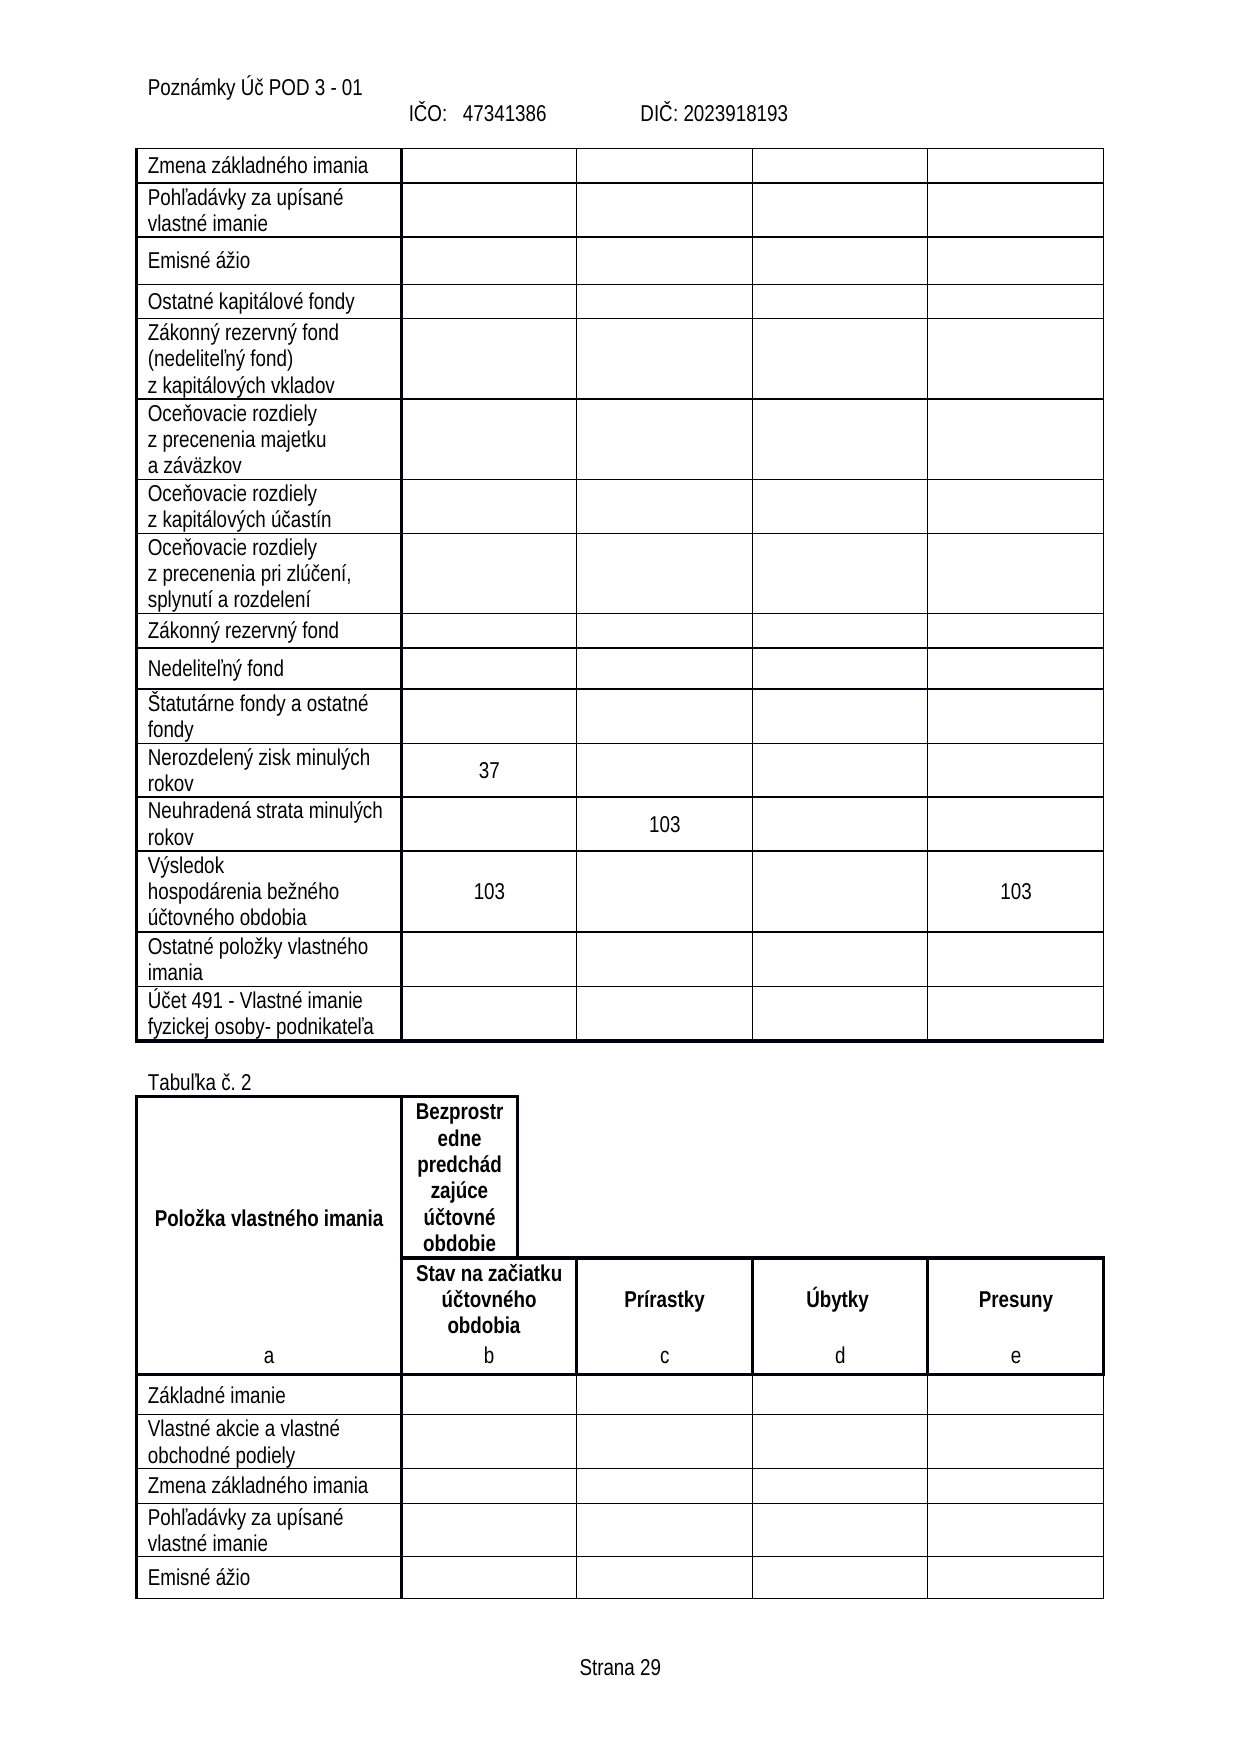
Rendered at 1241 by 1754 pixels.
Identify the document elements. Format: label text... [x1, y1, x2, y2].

table_cell [753, 1469, 927, 1502]
table_cell [928, 149, 1103, 182]
table_cell Nerozdelený zisk minulých rokov [138, 744, 400, 796]
table_cell [753, 690, 927, 743]
table_cell Štatutárne fondy a ostatné fondy [138, 690, 400, 743]
table_cell [753, 149, 927, 182]
table_cell e [929, 1339, 1102, 1373]
table_cell [928, 1557, 1103, 1597]
table_cell [577, 319, 752, 398]
table_cell [753, 1415, 927, 1468]
table_cell [403, 400, 576, 479]
table_cell [928, 1469, 1103, 1502]
table_cell 103 [403, 852, 576, 931]
table_cell [403, 614, 576, 647]
table_cell [403, 319, 576, 398]
table_cell [928, 184, 1103, 236]
table_cell Zákonný rezervný fond (nedeliteľný fond) z kapitálových vkladov [138, 319, 400, 398]
table_cell Pohľadávky za upísané vlastné imanie [138, 1504, 400, 1556]
table_cell [577, 1557, 752, 1597]
table_cell [577, 149, 752, 182]
table_header Bezprostredne predchádzajúce účtovné obdobie [403, 1098, 516, 1256]
table_cell b [403, 1339, 575, 1373]
table_cell Zmena základného imania [138, 149, 400, 182]
table_cell [403, 534, 576, 613]
table_cell [753, 933, 927, 986]
table_cell [928, 1376, 1103, 1414]
table_cell [577, 933, 752, 986]
table_cell [577, 744, 752, 796]
table_cell [403, 1504, 576, 1556]
table_cell Emisné ážio [138, 238, 400, 284]
table_cell [577, 285, 752, 318]
table_cell [753, 852, 927, 931]
table_cell c [578, 1339, 751, 1373]
table_cell Úbytky [754, 1260, 926, 1338]
table_cell Presuny [929, 1260, 1102, 1338]
table_cell [403, 649, 576, 688]
table_cell Emisné ážio [138, 1557, 400, 1597]
table_cell [928, 1415, 1103, 1468]
table_cell [928, 285, 1103, 318]
table_cell a [138, 1339, 400, 1373]
table_cell [753, 649, 927, 688]
table_cell [753, 184, 927, 236]
table_cell [403, 1415, 576, 1468]
table_cell Oceňovacie rozdiely z precenenia majetku a záväzkov [138, 400, 400, 479]
table_cell [403, 1469, 576, 1502]
table_cell [753, 480, 927, 532]
table_cell [403, 933, 576, 986]
table_cell [403, 1557, 576, 1597]
table_cell [577, 1469, 752, 1502]
table_cell [928, 480, 1103, 532]
table_cell 37 [403, 744, 576, 796]
table_cell [928, 1504, 1103, 1556]
table_cell [577, 534, 752, 613]
table_cell [928, 614, 1103, 647]
table_cell [753, 744, 927, 796]
table_cell [753, 1557, 927, 1597]
table_cell [403, 149, 576, 182]
table_cell Zmena základného imania [138, 1469, 400, 1502]
table_cell Pohľadávky za upísané vlastné imanie [138, 184, 400, 236]
table_cell [753, 614, 927, 647]
table_cell [577, 184, 752, 236]
table_cell [928, 933, 1103, 986]
table_cell [403, 798, 576, 850]
table_cell Prírastky [578, 1260, 751, 1338]
table_cell Oceňovacie rozdiely z precenenia pri zlúčení, splynutí a rozdelení [138, 534, 400, 613]
table_cell Nedeliteľný fond [138, 649, 400, 688]
table_cell [753, 285, 927, 318]
table_cell [928, 744, 1103, 796]
table_cell [577, 238, 752, 284]
table_cell [928, 987, 1103, 1039]
table_cell [753, 534, 927, 613]
table_cell [577, 649, 752, 688]
table_cell Neuhradená strata minulých rokov [138, 798, 400, 850]
table_cell Výsledok hospodárenia bežného účtovného obdobia [138, 852, 400, 931]
table_cell [928, 238, 1103, 284]
table_cell [577, 852, 752, 931]
table_cell [403, 690, 576, 743]
table_cell [577, 690, 752, 743]
table_cell Vlastné akcie a vlastné obchodné podiely [138, 1415, 400, 1468]
table_cell d [754, 1339, 926, 1373]
table_cell [403, 184, 576, 236]
table_cell [403, 1376, 576, 1414]
table_cell Účet 491 - Vlastné imanie fyzickej osoby- podnikateľa [138, 987, 400, 1039]
table_cell [753, 1376, 927, 1414]
table_cell [403, 285, 576, 318]
table_cell [753, 400, 927, 479]
table_cell Zákonný rezervný fond [138, 614, 400, 647]
table_cell [753, 238, 927, 284]
table_cell Ostatné kapitálové fondy [138, 285, 400, 318]
table_cell Základné imanie [138, 1376, 400, 1414]
table_cell [928, 798, 1103, 850]
table_cell [577, 1415, 752, 1468]
table_cell [928, 534, 1103, 613]
table_cell Ostatné položky vlastného imania [138, 933, 400, 986]
table_cell [753, 319, 927, 398]
table_cell [577, 400, 752, 479]
table_cell [577, 480, 752, 532]
table_cell [753, 987, 927, 1039]
table_cell [577, 1376, 752, 1414]
table_cell [928, 319, 1103, 398]
table_cell [753, 798, 927, 850]
table_cell [928, 400, 1103, 479]
table_cell [928, 649, 1103, 688]
table_cell [403, 238, 576, 284]
table_cell [753, 1504, 927, 1556]
table_cell 103 [928, 852, 1103, 931]
table_cell [403, 480, 576, 532]
table_header Položka vlastného imania [138, 1098, 400, 1338]
table_cell [928, 690, 1103, 743]
table_cell [403, 987, 576, 1039]
text Tabuľka č. 2 [148, 1069, 1092, 1095]
table_cell Oceňovacie rozdiely z kapitálových účastín [138, 480, 400, 532]
table_cell [577, 614, 752, 647]
table_cell 103 [577, 798, 752, 850]
table_cell Stav na začiatku účtovného obdobia [403, 1260, 575, 1338]
table_cell [577, 1504, 752, 1556]
table_cell [577, 987, 752, 1039]
